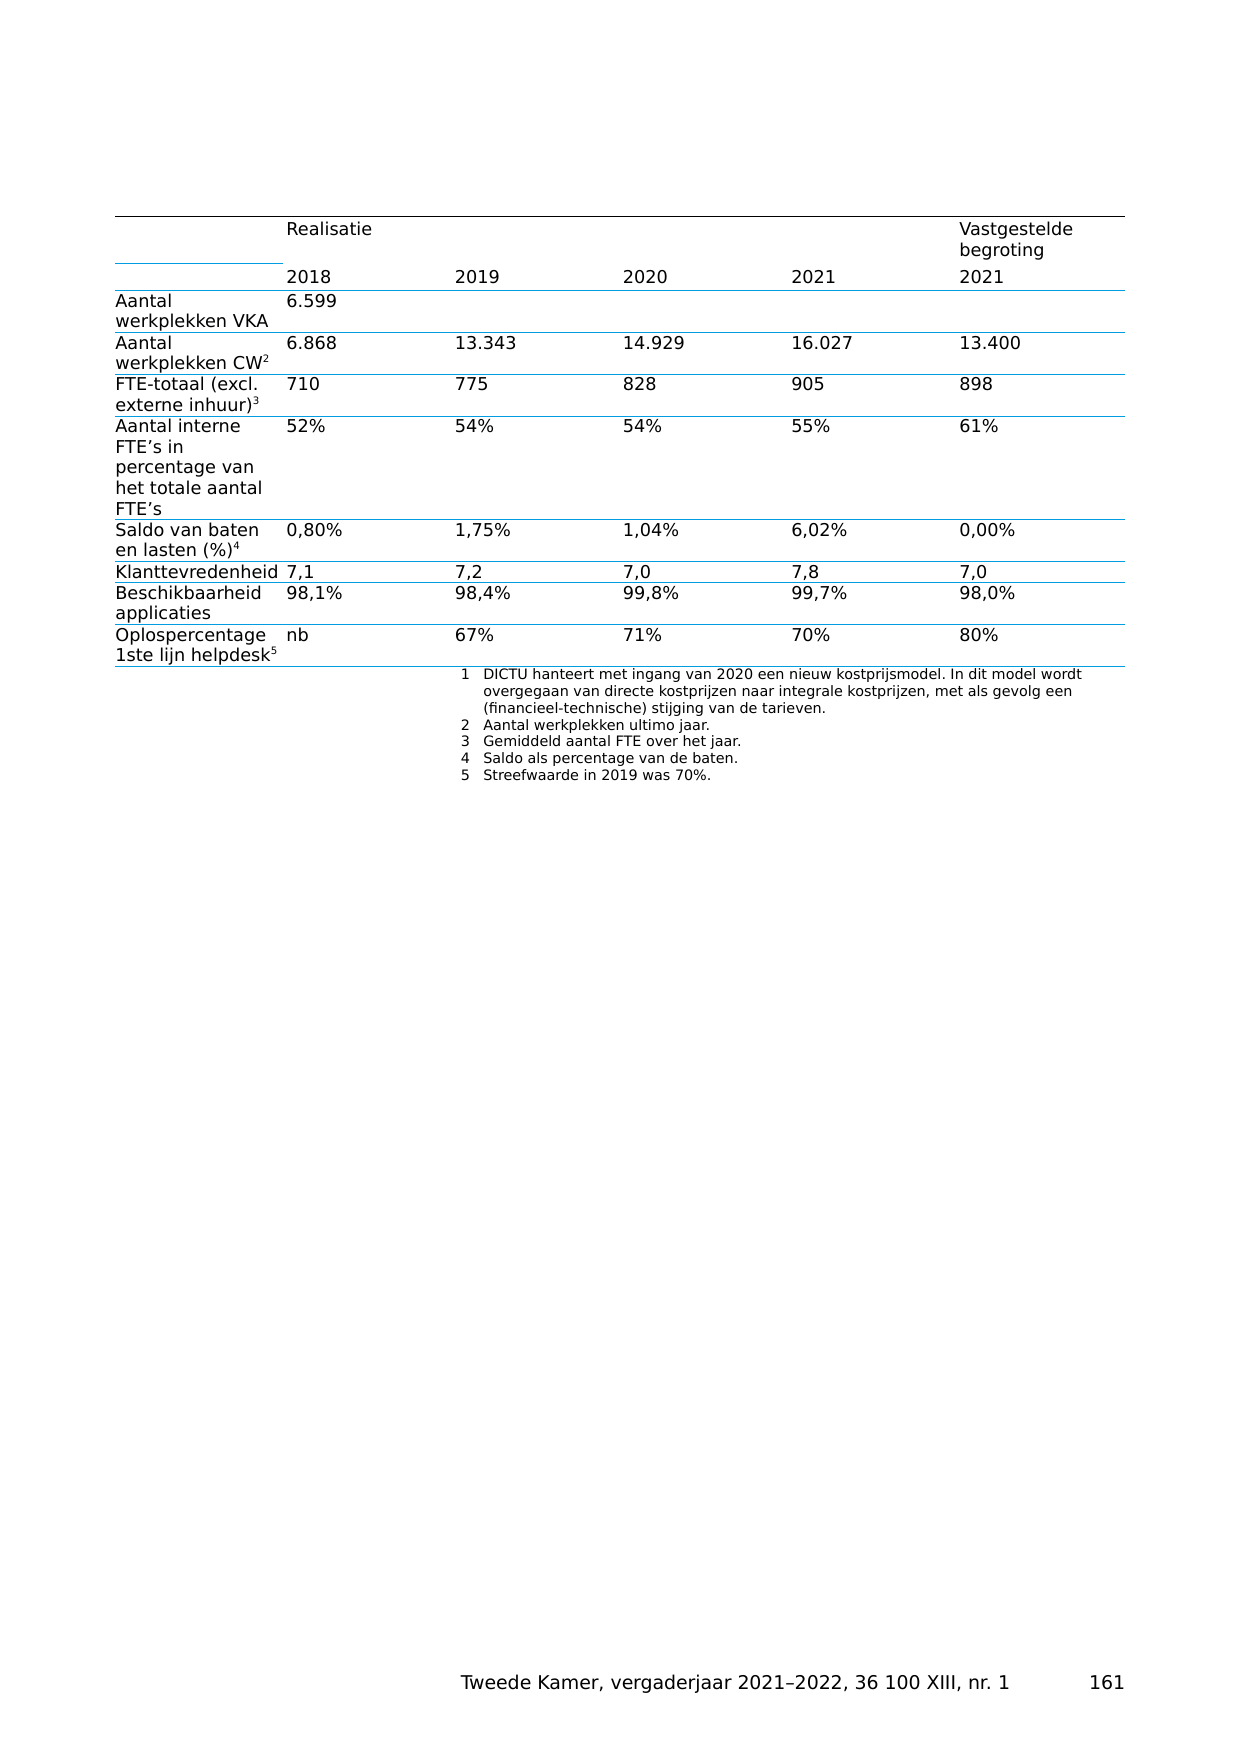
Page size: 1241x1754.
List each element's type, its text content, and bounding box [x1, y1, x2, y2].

table_cell [115, 264, 283, 290]
table_cell Oplospercentage 1ste lijn helpdesk5 [115, 625, 283, 666]
table_cell 54% [620, 417, 788, 519]
table_cell Realisatie [283, 217, 956, 263]
table_cell Vastgestelde begroting [956, 217, 1125, 263]
table_cell [956, 291, 1125, 332]
table_cell 2020 [620, 263, 788, 290]
table_cell 0,80% [283, 520, 452, 561]
table_cell nb [283, 625, 452, 666]
table_cell 7,8 [788, 562, 956, 582]
table_header Tabel 69 Overzicht doelmatigheidsindicatoren per 31 december 2021 [115, 191, 1125, 216]
table_cell 2019 [452, 263, 620, 290]
table_cell 80% [956, 625, 1125, 666]
table_cell 1,75% [452, 520, 620, 561]
list Streefwaarde in 2019 was 70%. [461, 767, 1125, 784]
table_cell 2021 [788, 263, 956, 290]
table_cell 70% [788, 625, 956, 666]
table_cell 828 [620, 375, 788, 416]
table_cell 7,0 [956, 562, 1125, 582]
table_cell FTE-totaal (excl. externe inhuur)3 [115, 375, 283, 416]
table_cell 61% [956, 417, 1125, 519]
table_cell 905 [788, 375, 956, 416]
table_cell 2018 [283, 263, 452, 290]
table_cell 6,02% [788, 520, 956, 561]
table_cell Aantal werkplekken CW2 [115, 333, 283, 374]
table_cell Aantal interne FTE’s in percentage van het totale aantal FTE’s [115, 417, 283, 519]
table_cell 99,7% [788, 583, 956, 624]
table_cell 16.027 [788, 333, 956, 374]
table_cell Klanttevredenheid [115, 562, 283, 582]
table_cell 13.343 [452, 333, 620, 374]
table_cell [115, 217, 283, 263]
table_cell 775 [452, 375, 620, 416]
table_cell 7,1 [283, 562, 452, 582]
table_cell 13.400 [956, 333, 1125, 374]
table_cell 898 [956, 375, 1125, 416]
table_cell 98,0% [956, 583, 1125, 624]
table_cell 6.868 [283, 333, 452, 374]
list Gemiddeld aantal FTE over het jaar. [461, 733, 1125, 750]
table_cell [620, 291, 788, 332]
table_cell Aantal werkplekken VKA [115, 291, 283, 332]
table_cell 54% [452, 417, 620, 519]
table_cell Saldo van baten en lasten (%)4 [115, 520, 283, 561]
table_cell [788, 291, 956, 332]
list Saldo als percentage van de baten. [461, 750, 1125, 767]
table_cell 0,00% [956, 520, 1125, 561]
table_cell 98,4% [452, 583, 620, 624]
list Aantal werkplekken ultimo jaar. [461, 717, 1125, 733]
table_cell Beschikbaarheid applicaties [115, 583, 283, 624]
table_cell 7,0 [620, 562, 788, 582]
table_cell 14.929 [620, 333, 788, 374]
list DICTU hanteert met ingang van 2020 een nieuw kostprijsmodel. In dit model wordt overgegaan van directe kostprijzen naar integrale kostprijzen, met als gevolg een (financieel-technische) stijging van de tarieven. [461, 667, 1125, 717]
table_cell 67% [452, 625, 620, 666]
table_cell 98,1% [283, 583, 452, 624]
table_cell 52% [283, 417, 452, 519]
table_cell 6.599 [283, 291, 452, 332]
table_cell 99,8% [620, 583, 788, 624]
table_cell [452, 291, 620, 332]
table_cell 2021 [956, 263, 1125, 290]
table_cell 710 [283, 375, 452, 416]
table_cell 7,2 [452, 562, 620, 582]
table_cell 71% [620, 625, 788, 666]
table_cell 1,04% [620, 520, 788, 561]
table_cell 55% [788, 417, 956, 519]
